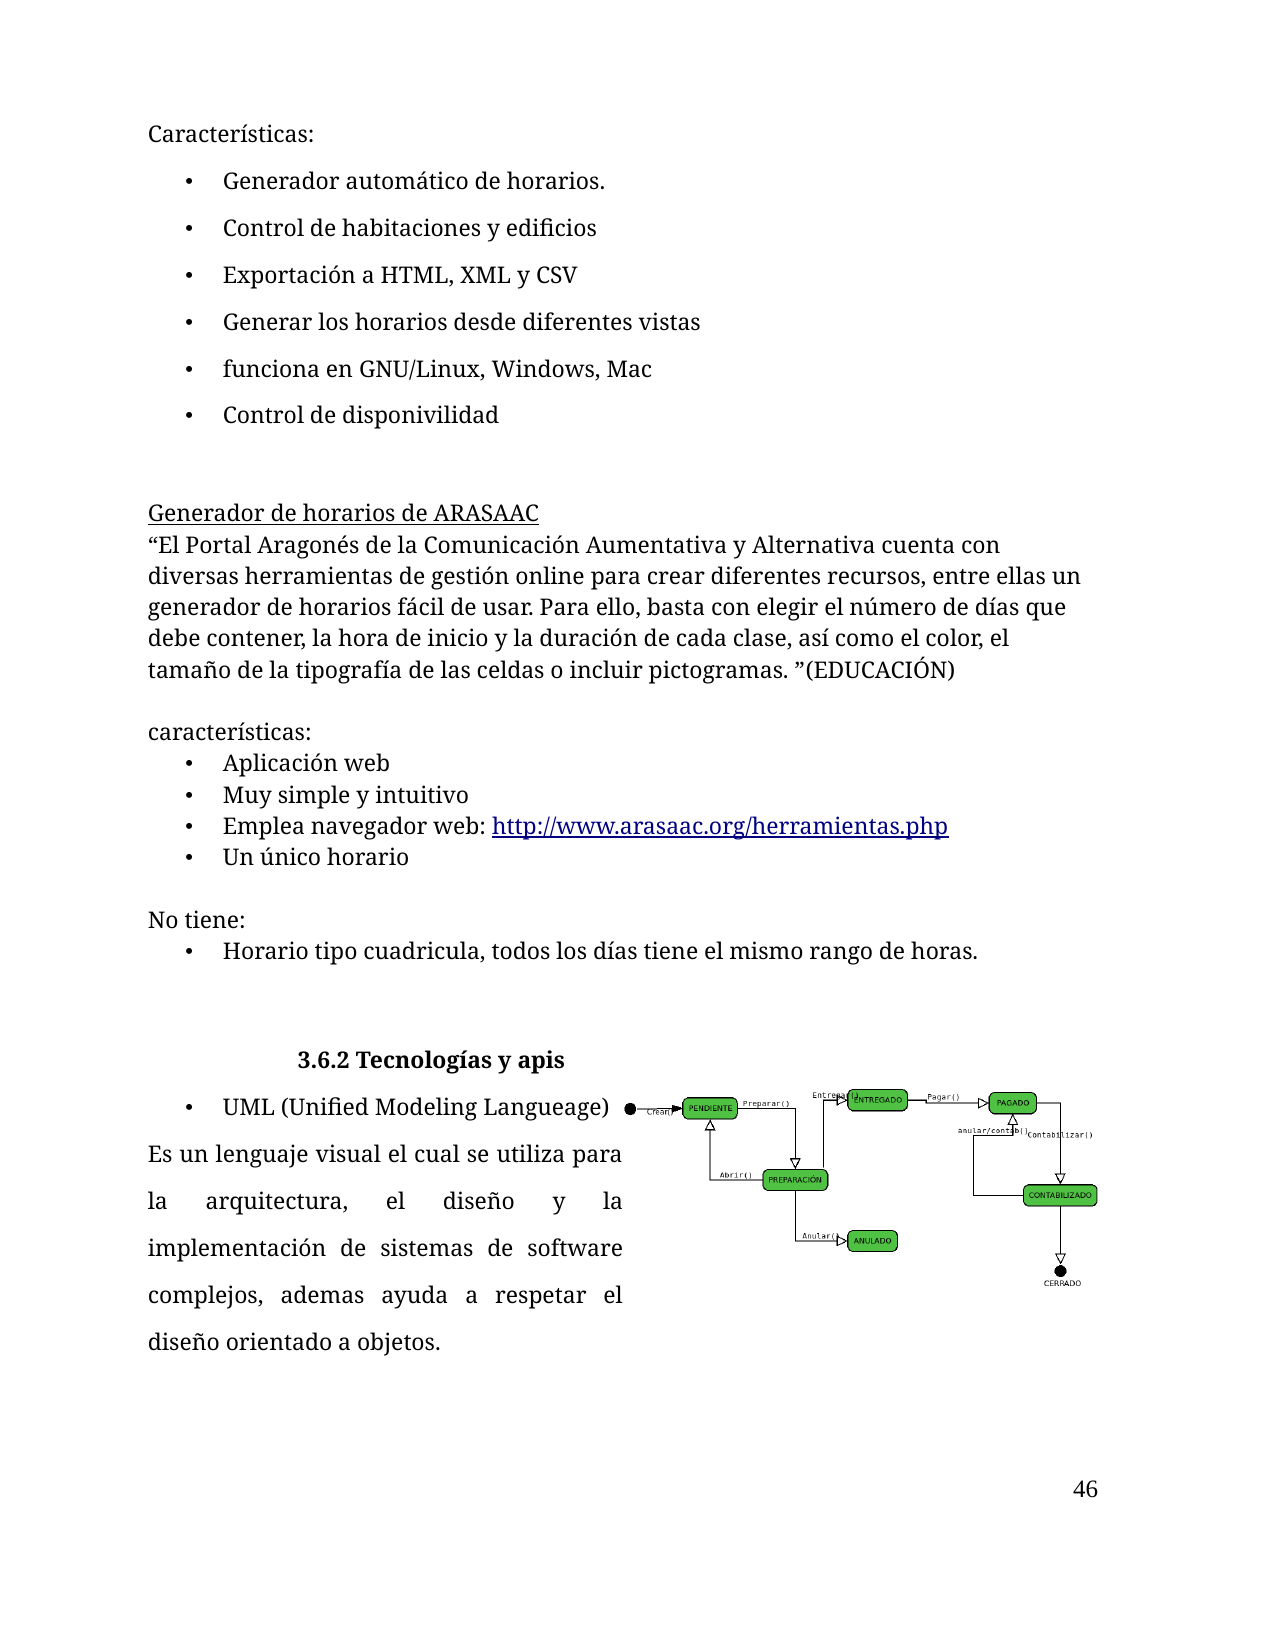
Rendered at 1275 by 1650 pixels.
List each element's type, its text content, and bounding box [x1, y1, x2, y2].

text Características: [148, 118, 1098, 149]
list funciona en GNU/Linux, Windows, Mac [185, 352, 1098, 384]
list Emplea navegador web: http://www.arasaac.org/herramientas.php [185, 810, 1098, 841]
list Control de disponivilidad [185, 399, 1098, 431]
list Un único horario [185, 841, 1098, 872]
text No tiene: [148, 903, 1098, 935]
picture [623, 1088, 1098, 1288]
list Control de habitaciones y edificios [185, 212, 1098, 243]
text características: [148, 716, 1098, 747]
list Muy simple y intuitivo [185, 778, 1098, 810]
text “El Portal Aragonés de la Comunicación Aumentativa y Alternativa cuenta con diversas herramientas de gestión online para crear diferentes recursos, entre ellas un generador de horarios fácil de usar. Para ello, basta con elegir el número de días que debe contener, la hora de inicio y la duración de cada clase, así como el color, el tamaño de la tipografía de las celdas o incluir pictogramas. ”(EDUCACIÓN) [148, 528, 1098, 685]
list Generar los horarios desde diferentes vistas [185, 306, 1098, 337]
list Exportación a HTML, XML y CSV [185, 259, 1098, 290]
text Es un lenguaje visual el cual se utiliza para la arquitectura, el diseño y la implementación de sistemas de software complejos, ademas ayuda a respetar el diseño orientado a objetos. [148, 1288, 1098, 1357]
list Generador automático de horarios. [185, 165, 1098, 196]
list Horario tipo cuadricula, todos los días tiene el mismo rango de horas. [185, 935, 1098, 966]
list UML (Unified Modeling Langueage) [185, 1091, 623, 1122]
text Generador de horarios de ARASAAC [148, 497, 1098, 528]
text 3.6.2 Tecnologías y apis [148, 1044, 1098, 1075]
list Aplicación web [185, 747, 1098, 778]
